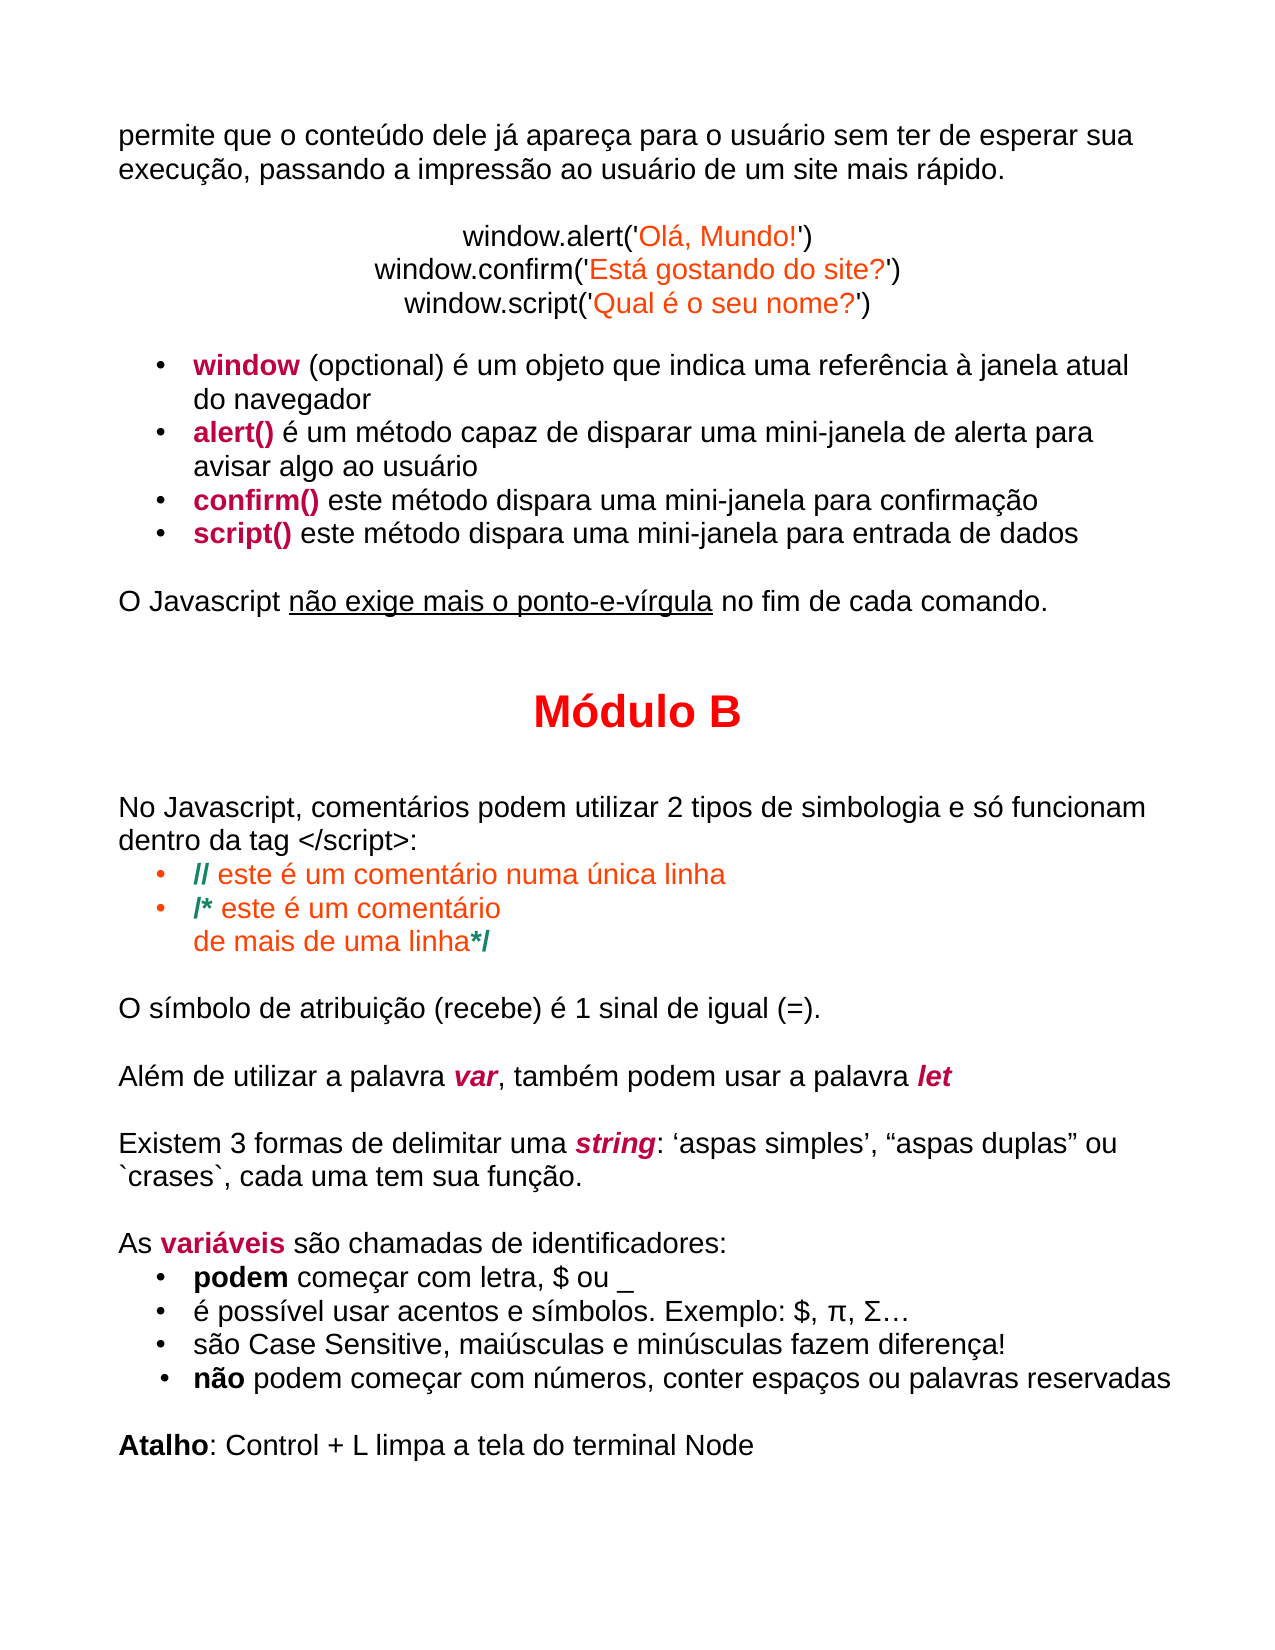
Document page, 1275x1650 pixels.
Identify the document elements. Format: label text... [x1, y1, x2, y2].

text As variáveis são chamadas de identificadores: [118, 1226, 1157, 1260]
text O Javascript não exige mais o ponto-e-vírgula no fim de cada comando. [118, 584, 1157, 617]
list window (opctional) é um objeto que indica uma referência à janela atual do navegador [156, 348, 1157, 415]
list alert() é um método capaz de disparar uma mini-janela de alerta para avisar algo ao usuário [156, 415, 1157, 483]
list script() este método dispara uma mini-janela para entrada de dados [156, 516, 1157, 550]
text window.confirm('Está gostando do site?') [118, 252, 1157, 286]
list podem começar com letra, $ ou _ [156, 1260, 1157, 1293]
text window.script('Qual é o seu nome?') [118, 286, 1157, 319]
text Módulo B [118, 684, 1157, 737]
list confirm() este método dispara uma mini-janela para confirmação [156, 483, 1157, 516]
text permite que o conteúdo dele já apareça para o usuário sem ter de esperar sua execução, passando a impressão ao usuário de um site mais rápido. [118, 118, 1157, 185]
list // este é um comentário numa única linha [156, 857, 1157, 891]
list é possível usar acentos e símbolos. Exemplo: $, π, Σ… [156, 1293, 1157, 1327]
list /* este é um comentário [156, 891, 1157, 924]
list não podem começar com números, conter espaços ou palavras reservadas [159, 1361, 1181, 1395]
list são Case Sensitive, maiúsculas e minúsculas fazem diferença! [156, 1327, 1157, 1361]
text window.alert('Olá, Mundo!') [118, 219, 1157, 252]
text Atalho: Control + L limpa a tela do terminal Node [118, 1428, 1181, 1462]
text O símbolo de atribuição (recebe) é 1 sinal de igual (=). [118, 991, 1157, 1025]
list de mais de uma linha*/ [156, 924, 1157, 958]
text Existem 3 formas de delimitar uma string: ‘aspas simples’, “aspas duplas” ou `crases`, cada uma tem sua função. [118, 1126, 1157, 1193]
text Além de utilizar a palavra var, também podem usar a palavra let [118, 1058, 1157, 1092]
text No Javascript, comentários podem utilizar 2 tipos de simbologia e só funcionam dentro da tag </script>: [118, 790, 1157, 857]
